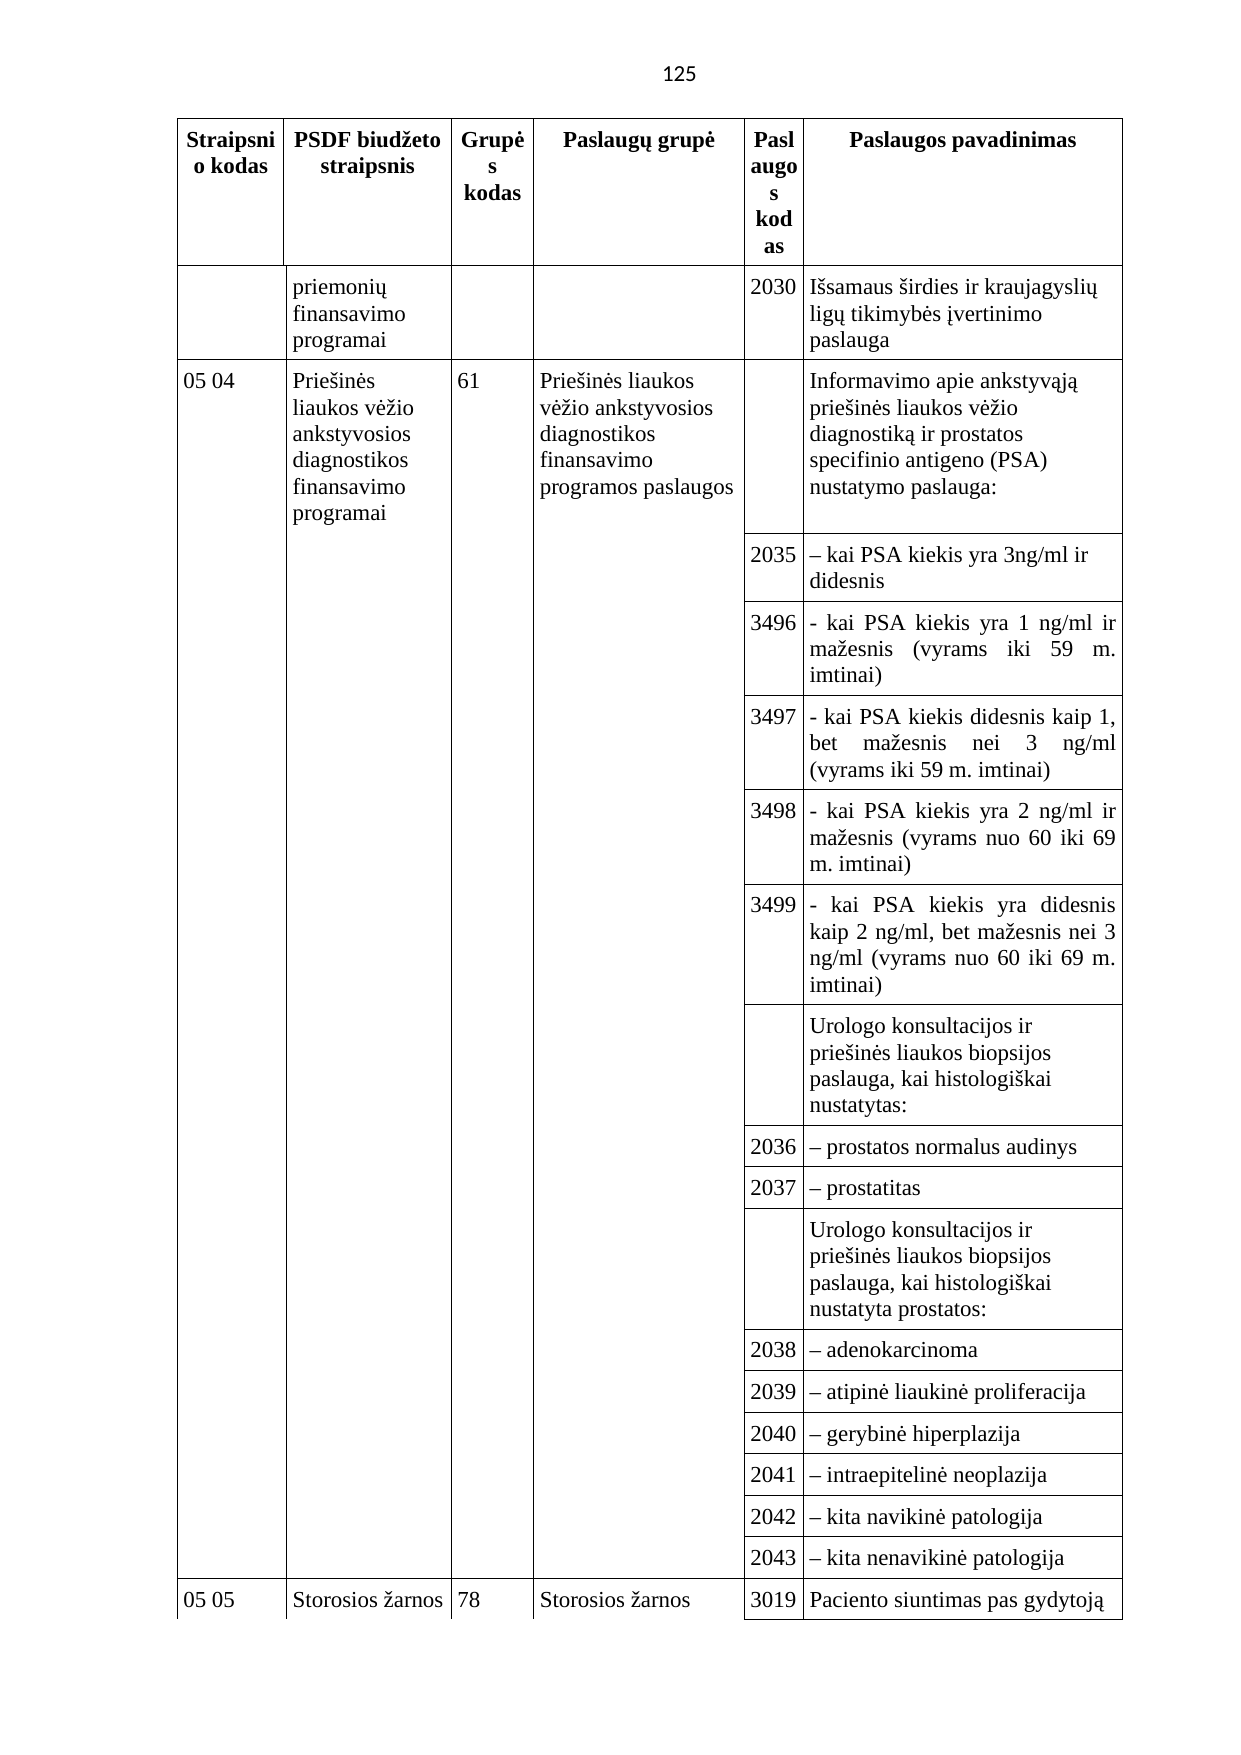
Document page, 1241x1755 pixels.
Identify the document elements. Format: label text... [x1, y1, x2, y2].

table_cell [452, 1536, 533, 1578]
table_cell [452, 533, 533, 601]
table_cell [452, 601, 533, 695]
table_cell 2036 [745, 1126, 803, 1166]
table_header Paslaugų grupė [534, 119, 744, 265]
table_cell - kai PSA kiekis yra 2 ng/ml ir mažesnis (vyrams nuo 60 iki 69 m. imtinai) [804, 790, 1122, 883]
table_cell 05 04 [178, 360, 286, 401]
table_cell [745, 1005, 803, 1125]
table_cell [452, 884, 533, 1004]
table_cell [287, 1208, 451, 1328]
table_cell [287, 1453, 451, 1495]
table_cell [534, 533, 744, 601]
table_cell [287, 1166, 451, 1208]
table_cell [534, 695, 744, 789]
table_cell [452, 401, 533, 533]
table_cell [534, 1370, 744, 1412]
table_cell [745, 360, 803, 533]
table_cell [452, 1166, 533, 1208]
table_cell [178, 1412, 286, 1453]
table_cell [534, 789, 744, 883]
table_cell [534, 1495, 744, 1536]
table_cell [178, 884, 286, 1004]
table_cell [287, 1495, 451, 1536]
table_cell 2035 [745, 534, 803, 601]
table_cell - kai PSA kiekis didesnis kaip 1, bet mažesnis nei 3 ng/ml (vyrams iki 59 m. imtinai) [804, 696, 1122, 789]
table_cell [534, 1166, 744, 1208]
table_cell [178, 1370, 286, 1412]
table_cell – prostatos normalus audinys [804, 1126, 1122, 1166]
table_cell Išsamaus širdies ir kraujagyslių ligų tikimybės įvertinimo paslauga [804, 266, 1122, 359]
table_cell 2039 [745, 1371, 803, 1412]
table_cell - kai PSA kiekis yra 1 ng/ml ir mažesnis (vyrams iki 59 m. imtinai) [804, 602, 1122, 695]
table_cell 2042 [745, 1496, 803, 1536]
table_cell [452, 1453, 533, 1495]
table_cell priemonių finansavimo programai [287, 266, 451, 359]
table_cell [452, 789, 533, 883]
table_cell [178, 401, 286, 533]
table_cell [287, 601, 451, 695]
table_cell [452, 1125, 533, 1166]
table_cell [287, 1004, 451, 1125]
table_cell Informavimo apie ankstyvąją priešinės liaukos vėžio diagnostiką ir prostatos specifinio antigeno (PSA) nustatymo paslauga: [804, 360, 1122, 533]
table_cell [178, 1166, 286, 1208]
table_cell [178, 695, 286, 789]
table_cell – gerybinė hiperplazija [804, 1413, 1122, 1453]
table_cell [534, 1125, 744, 1166]
table_cell [178, 601, 286, 695]
table_cell [287, 1536, 451, 1578]
table_header Paslaugos pavadinimas [804, 119, 1122, 265]
table_cell [287, 1370, 451, 1412]
table_cell [534, 1453, 744, 1495]
table_cell – kita navikinė patologija [804, 1496, 1122, 1536]
table_cell [287, 1412, 451, 1453]
table_cell [534, 1208, 744, 1328]
table_cell [178, 1536, 286, 1578]
table_cell Priešinės liaukos vėžio ankstyvosios diagnostikos finansavimo programos paslaugos [534, 360, 744, 533]
table_cell [178, 266, 286, 359]
table_cell – adenokarcinoma [804, 1330, 1122, 1370]
table_cell – atipinė liaukinė proliferacija [804, 1371, 1122, 1412]
table_header Straipsnio kodas [178, 119, 283, 265]
table_cell - kai PSA kiekis yra didesnis kaip 2 ng/ml, bet mažesnis nei 3 ng/ml (vyrams nuo 60 iki 69 m. imtinai) [804, 885, 1122, 1004]
table_cell [178, 533, 286, 601]
table_cell [534, 1329, 744, 1370]
table_cell [178, 789, 286, 883]
table_cell [534, 266, 744, 359]
table_cell 2041 [745, 1454, 803, 1495]
table_cell [452, 1329, 533, 1370]
table_cell 61 [452, 360, 533, 401]
table_cell [534, 1412, 744, 1453]
table_cell Storosios žarnos [287, 1579, 451, 1619]
table_cell – prostatitas [804, 1167, 1122, 1208]
table_cell 2038 [745, 1330, 803, 1370]
table_cell [452, 695, 533, 789]
table_cell 3497 [745, 696, 803, 789]
table_cell 3019 [745, 1579, 803, 1619]
table_cell [287, 695, 451, 789]
table_cell 2040 [745, 1413, 803, 1453]
table_cell Paciento siuntimas pas gydytoją [804, 1579, 1122, 1619]
table_cell 2030 [745, 266, 803, 359]
table_cell [178, 1329, 286, 1370]
table_cell [287, 533, 451, 601]
table_cell Urologo konsultacijos ir priešinės liaukos biopsijos paslauga, kai histologiškai nustatytas: [804, 1005, 1122, 1125]
table_header PSDF biudžeto straipsnis [284, 119, 451, 265]
table_cell Storosios žarnos [534, 1579, 744, 1619]
table_cell [534, 601, 744, 695]
table_cell [178, 1495, 286, 1536]
table_cell [287, 1329, 451, 1370]
table_cell [452, 1370, 533, 1412]
table_cell [178, 1208, 286, 1328]
table_cell 78 [452, 1579, 533, 1619]
table_cell [745, 1209, 803, 1328]
table_header Grupės kodas [452, 119, 533, 265]
table_header Paslaugos kodas [745, 119, 803, 265]
table_cell [452, 1412, 533, 1453]
table_cell 05 05 [178, 1579, 286, 1619]
table_cell [287, 789, 451, 883]
table_cell 2037 [745, 1167, 803, 1208]
table_cell [452, 1495, 533, 1536]
table_cell [452, 266, 533, 359]
table_cell – kita nenavikinė patologija [804, 1537, 1122, 1578]
table_cell [178, 1125, 286, 1166]
table_cell [178, 1453, 286, 1495]
table_cell – kai PSA kiekis yra 3ng/ml ir didesnis [804, 534, 1122, 601]
table_cell [452, 1208, 533, 1328]
table_cell – intraepitelinė neoplazija [804, 1454, 1122, 1495]
table_cell Urologo konsultacijos ir priešinės liaukos biopsijos paslauga, kai histologiškai nustatyta prostatos: [804, 1209, 1122, 1328]
table_cell [178, 1004, 286, 1125]
table_cell 2043 [745, 1537, 803, 1578]
table_cell [452, 1004, 533, 1125]
table_cell Priešinės liaukos vėžio ankstyvosios diagnostikos finansavimo programai [287, 360, 451, 533]
table_cell [534, 1536, 744, 1578]
table_cell [287, 1125, 451, 1166]
table_cell 3499 [745, 885, 803, 1004]
table_cell 3496 [745, 602, 803, 695]
table_cell [287, 884, 451, 1004]
table_cell [534, 1004, 744, 1125]
table_cell 3498 [745, 790, 803, 883]
table_cell [534, 884, 744, 1004]
